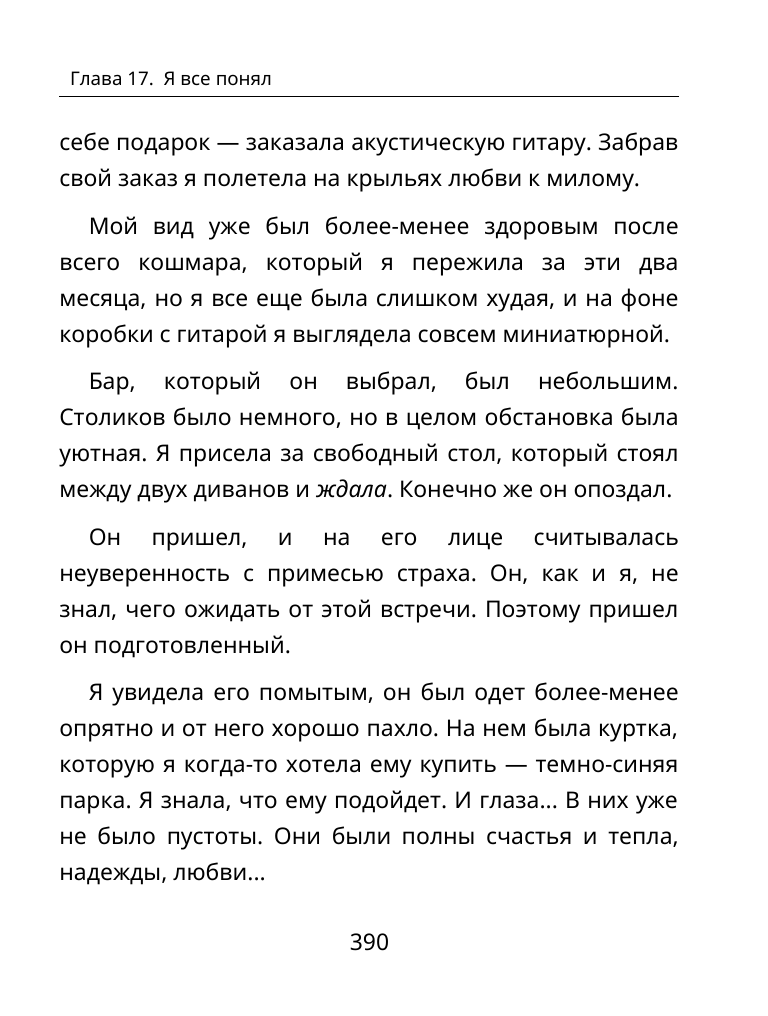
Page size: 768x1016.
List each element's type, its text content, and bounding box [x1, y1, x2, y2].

text Бар, который он выбрал, был небольшим. Столиков было немного, но в целом обстановка была уютная. Я присела за свободный стол, который стоял между двух диванов и ждала. Конечно же он опоздал. [59, 365, 679, 504]
text себе подарок — заказала акустическую гитару. Забрав свой заказ я полетела на крыльях любви к милому. [59, 126, 679, 193]
text Я увидела его помытым, он был одет более-менее опрятно и от него хорошо пахло. На нем была куртка, которую я когда-то хотела ему купить — темно-синяя парка. Я знала, что ему подойдет. И глаза... В них уже не было пустоты. Они были полны счастья и тепла, надежды, любви... [59, 676, 679, 887]
text Мой вид уже был более-менее здоровым после всего кошмара, который я пережила за эти два месяца, но я все еще была слишком худая, и на фоне коробки с гитарой я выглядела совсем миниатюрной. [59, 210, 679, 349]
text Он пришел, и на его лице считывалась неуверенность с примесью страха. Он, как и я, не знал, чего ожидать от этой встречи. Поэтому пришел он подготовленный. [59, 521, 679, 660]
